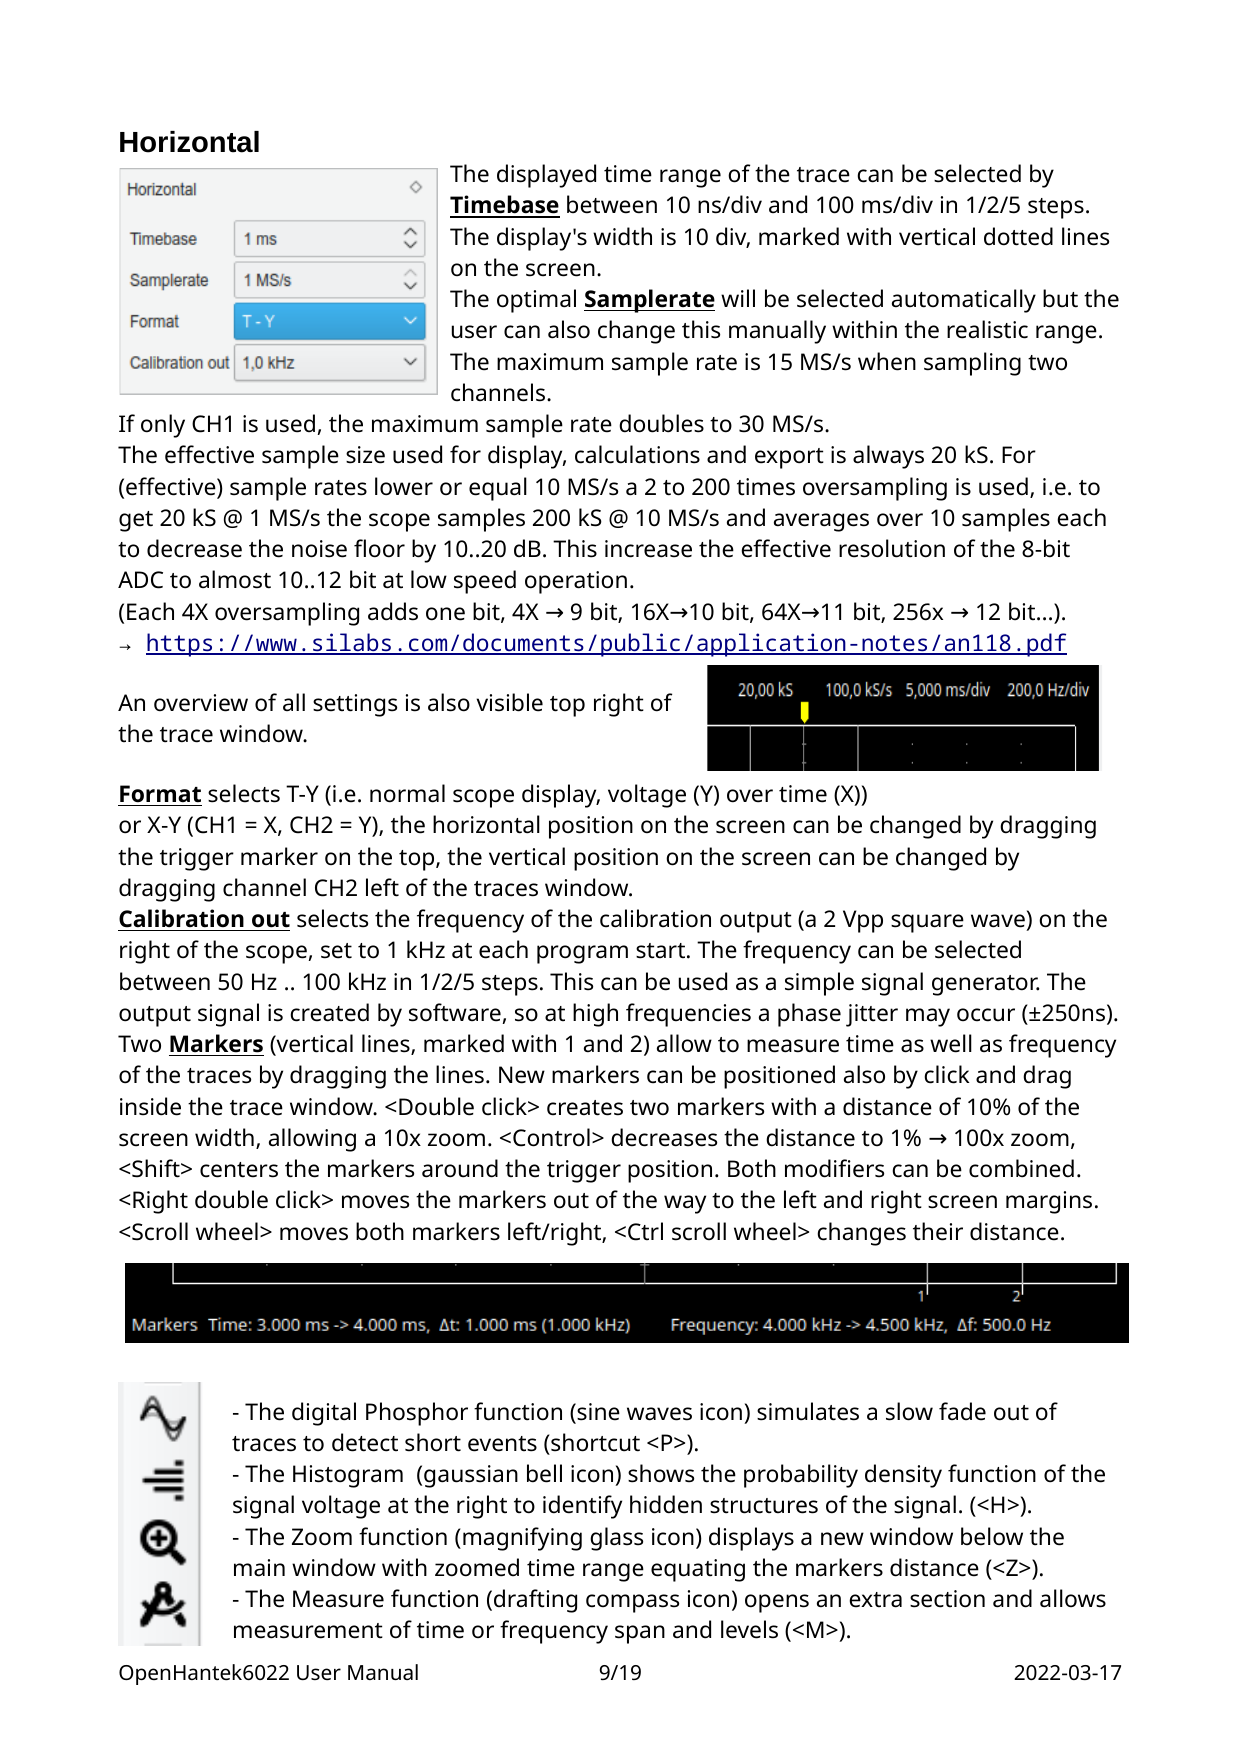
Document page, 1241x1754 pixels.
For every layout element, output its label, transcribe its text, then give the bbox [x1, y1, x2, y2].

text Format selects T-Y (i.e. normal scope display, voltage (Y) over time (X)) or X-Y (CH1 = X, CH2 = Y), the horizontal position on the screen can be changed by dragging the trigger marker on the top, the vertical position on the screen can be changed by dragging channel CH2 left of the traces window. [118, 778, 1122, 903]
text - The Zoom function (magnifying glass icon) displays a new window below the main window with zoomed time range equating the markers distance (<Z>). [203, 1521, 1122, 1583]
text → https://www.silabs.com/documents/public/application-notes/an118.pdf [118, 627, 1122, 658]
text The effective sample size used for display, calculations and export is always 20 kS. For (effective) sample rates lower or equal 10 MS/s a 2 to 200 times oversampling is used, i.e. to get 20 kS @ 1 MS/s the scope samples 200 kS @ 10 MS/s and averages over 10 samples each to decrease the noise floor by 10..20 dB. This increase the effective resolution of the 8-bit ADC to almost 10..12 bit at low speed operation. [118, 439, 1122, 596]
picture [125, 1263, 1129, 1343]
text The optimal Samplerate will be selected automatically but the user can also change this manually within the realistic range. The maximum sample rate is 15 MS/s when sampling two channels. [118, 283, 1122, 408]
picture [119, 168, 438, 395]
text - The Histogram (gaussian bell icon) shows the probability density function of the signal voltage at the right to identify hidden structures of the signal. (<H>). [203, 1458, 1122, 1521]
text - The Measure function (drafting compass icon) opens an extra section and allows measurement of time or frequency span and levels (<M>). [203, 1583, 1122, 1646]
text If only CH1 is used, the maximum sample rate doubles to 30 MS/s. [118, 408, 1122, 439]
picture [707, 665, 1103, 696]
subtitle Horizontal [118, 124, 1122, 158]
text The displayed time range of the trace can be selected by Timebase between 10 ns/div and 100 ms/div in 1/2/5 steps. The display's width is 10 div, marked with vertical dotted lines on the screen. [118, 158, 1122, 283]
text Calibration out selects the frequency of the calibration output (a 2 Vpp square wave) on the right of the scope, set to 1 kHz at each program start. The frequency can be selected between 50 Hz .. 100 kHz in 1/2/5 steps. This can be used as a simple signal generator. The output signal is created by software, so at high frequencies a phase jitter may occur (±250ns). [118, 903, 1122, 1028]
text - The digital Phosphor function (sine waves icon) simulates a slow fade out of traces to detect short events (shortcut <P>). [203, 1396, 1122, 1458]
text Two Markers (vertical lines, marked with 1 and 2) allow to measure time as well as frequency of the traces by dragging the lines. New markers can be positioned also by click and drag inside the trace window. <Double click> creates two markers with a distance of 10% of the screen width, allowing a 10x zoom. <Control> decreases the distance to 1% → 100x zoom, <Shift> centers the markers around the trigger position. Both modifiers can be combined. <Right double click> moves the markers out of the way to the left and right screen margins. [118, 1028, 1122, 1216]
text <Scroll wheel> moves both markers left/right, <Ctrl scroll wheel> changes their distance. [118, 1216, 1122, 1247]
text An overview of all settings is also visible top right of the trace window. [118, 687, 1122, 749]
text (Each 4X oversampling adds one bit, 4X → 9 bit, 16X→10 bit, 64X→11 bit, 256x → 12 bit…). [118, 596, 1122, 627]
picture [118, 1382, 203, 1646]
